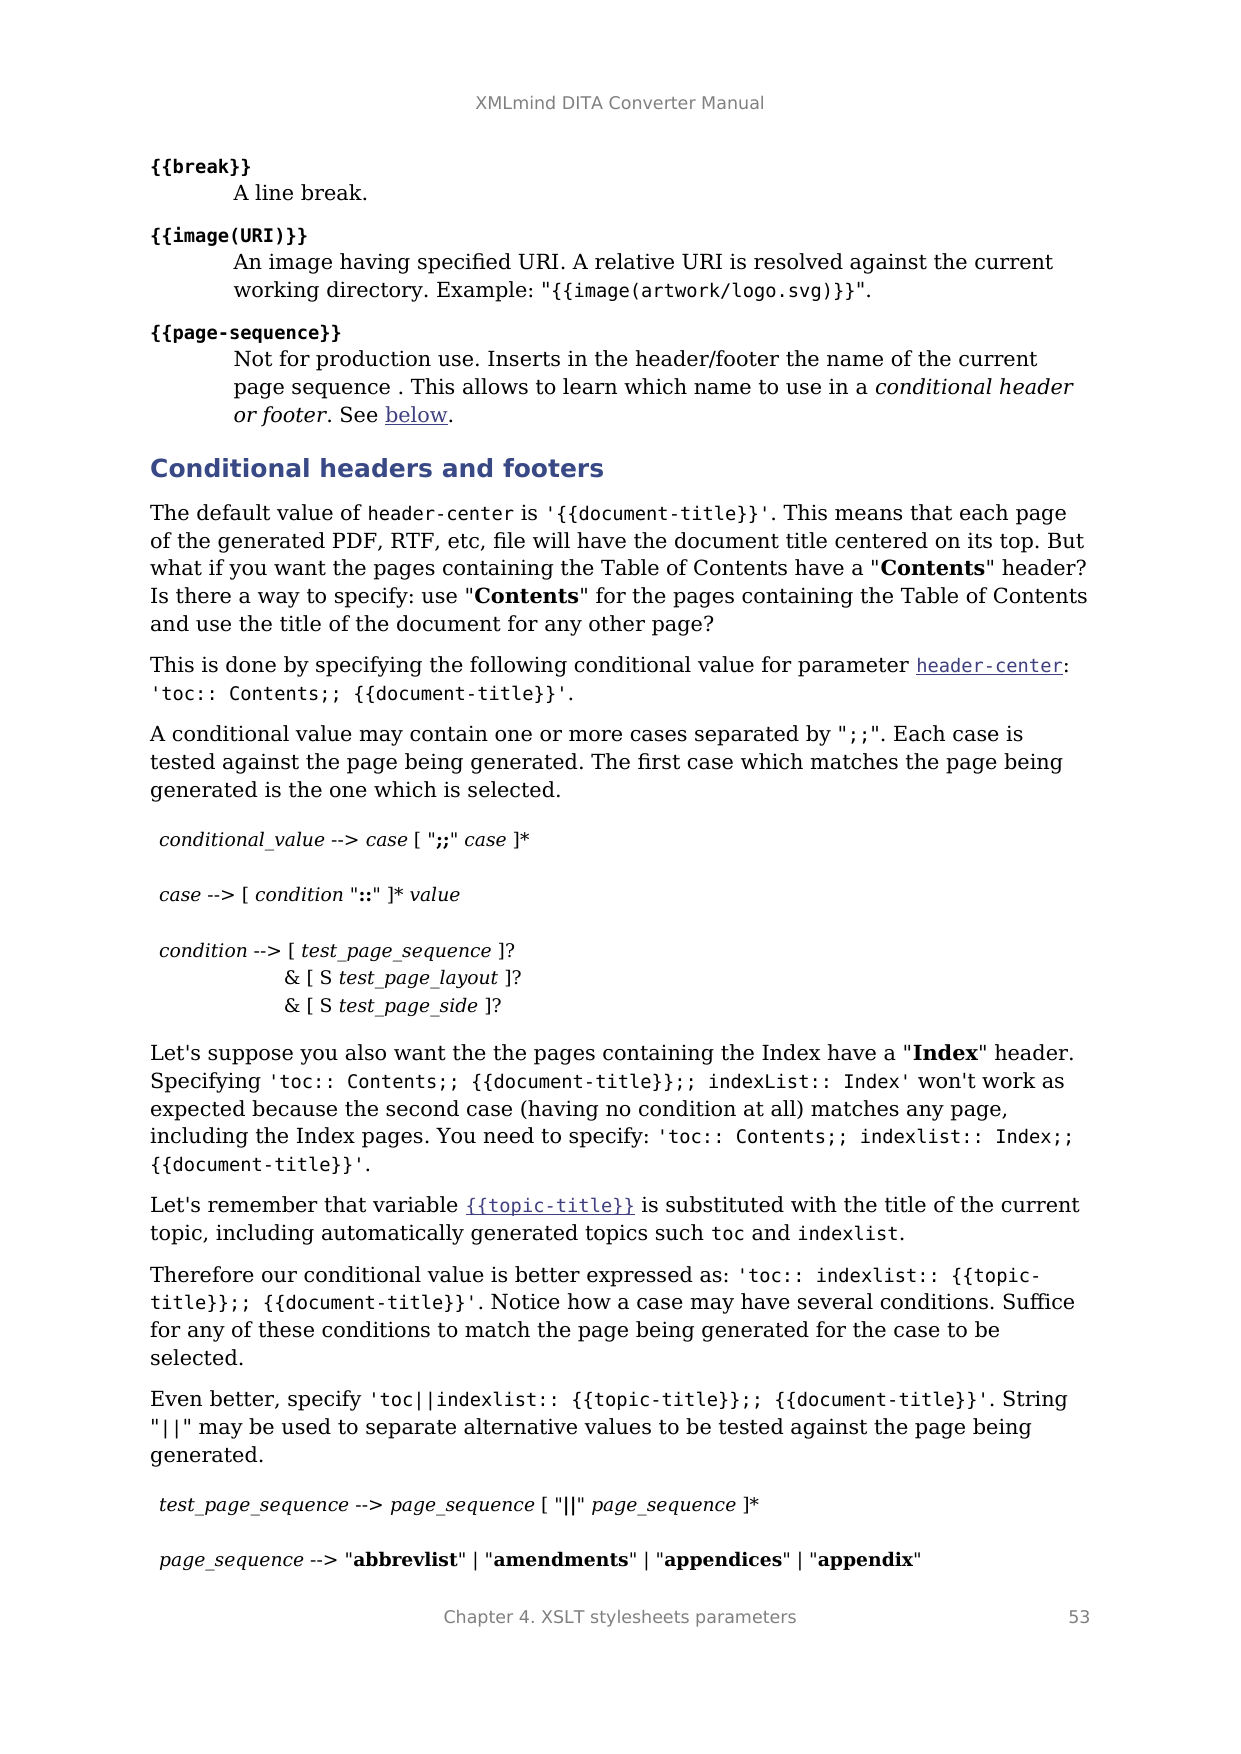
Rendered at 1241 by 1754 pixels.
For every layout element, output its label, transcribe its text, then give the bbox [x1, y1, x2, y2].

text {{page-sequence}} [150, 316, 1090, 344]
text Not for production use. Inserts in the header/footer the name of the current page sequence . This allows to learn which name to use in a conditional header or footer. See below. [233, 344, 1090, 427]
text {{break}} [150, 150, 1090, 178]
text A conditional value may contain one or more cases separated by ";;". Each case is tested against the page being generated. The first case which matches the page being generated is the one which is selected. [150, 719, 1090, 802]
text test_page_sequence --> page_sequence [ "||" page_sequence ]* page_sequence --> "abbrevlist" | "amendments" | "appendices" | "appendix" [152, 1481, 1088, 1578]
text This is done by specifying the following conditional value for parameter header-center: 'toc:: Contents;; {{document-title}}'. [150, 650, 1090, 705]
text The default value of header-center is '{{document-title}}'. This means that each page of the generated PDF, RTF, etc, file will have the document title centered on its top. But what if you want the pages containing the Table of Contents have a "Contents" header? Is there a way to specify: use "Contents" for the pages containing the Table of Contents and use the title of the document for any other page? [150, 497, 1090, 636]
text An image having specified URI. A relative URI is resolved against the current working directory. Example: "{{image(artwork/logo.svg)}}". [233, 247, 1090, 302]
text Conditional headers and footers [150, 454, 1090, 484]
text A line break. [233, 178, 1090, 205]
text Let's suppose you also want the the pages containing the Index have a "Index" header. Specifying 'toc:: Contents;; {{document-title}};; indexList:: Index' won't work as expected because the second case (having no condition at all) matches any page, including the Index pages. You need to specify: 'toc:: Contents;; indexlist:: Index;; {{document-title}}'. [150, 1038, 1090, 1176]
text Let's remember that variable {{topic-title}} is substituted with the title of the current topic, including automatically generated topics such toc and indexlist. [150, 1190, 1090, 1245]
text conditional_value --> case [ ";;" case ]* case --> [ condition "::" ]* value condition --> [ test_page_sequence ]? & [ S test_page_layout ]? & [ S test_page_side ]? [152, 816, 1088, 1024]
text Therefore our conditional value is better expressed as: 'toc:: indexlist:: {{topic-title}};; {{document-title}}'. Notice how a case may have several conditions. Suffice for any of these conditions to match the page being generated for the case to be selected. [150, 1259, 1090, 1370]
text {{image(URI)}} [150, 219, 1090, 247]
text Even better, specify 'toc||indexlist:: {{topic-title}};; {{document-title}}'. String "||" may be used to separate alternative values to be tested against the page being generated. [150, 1384, 1090, 1467]
